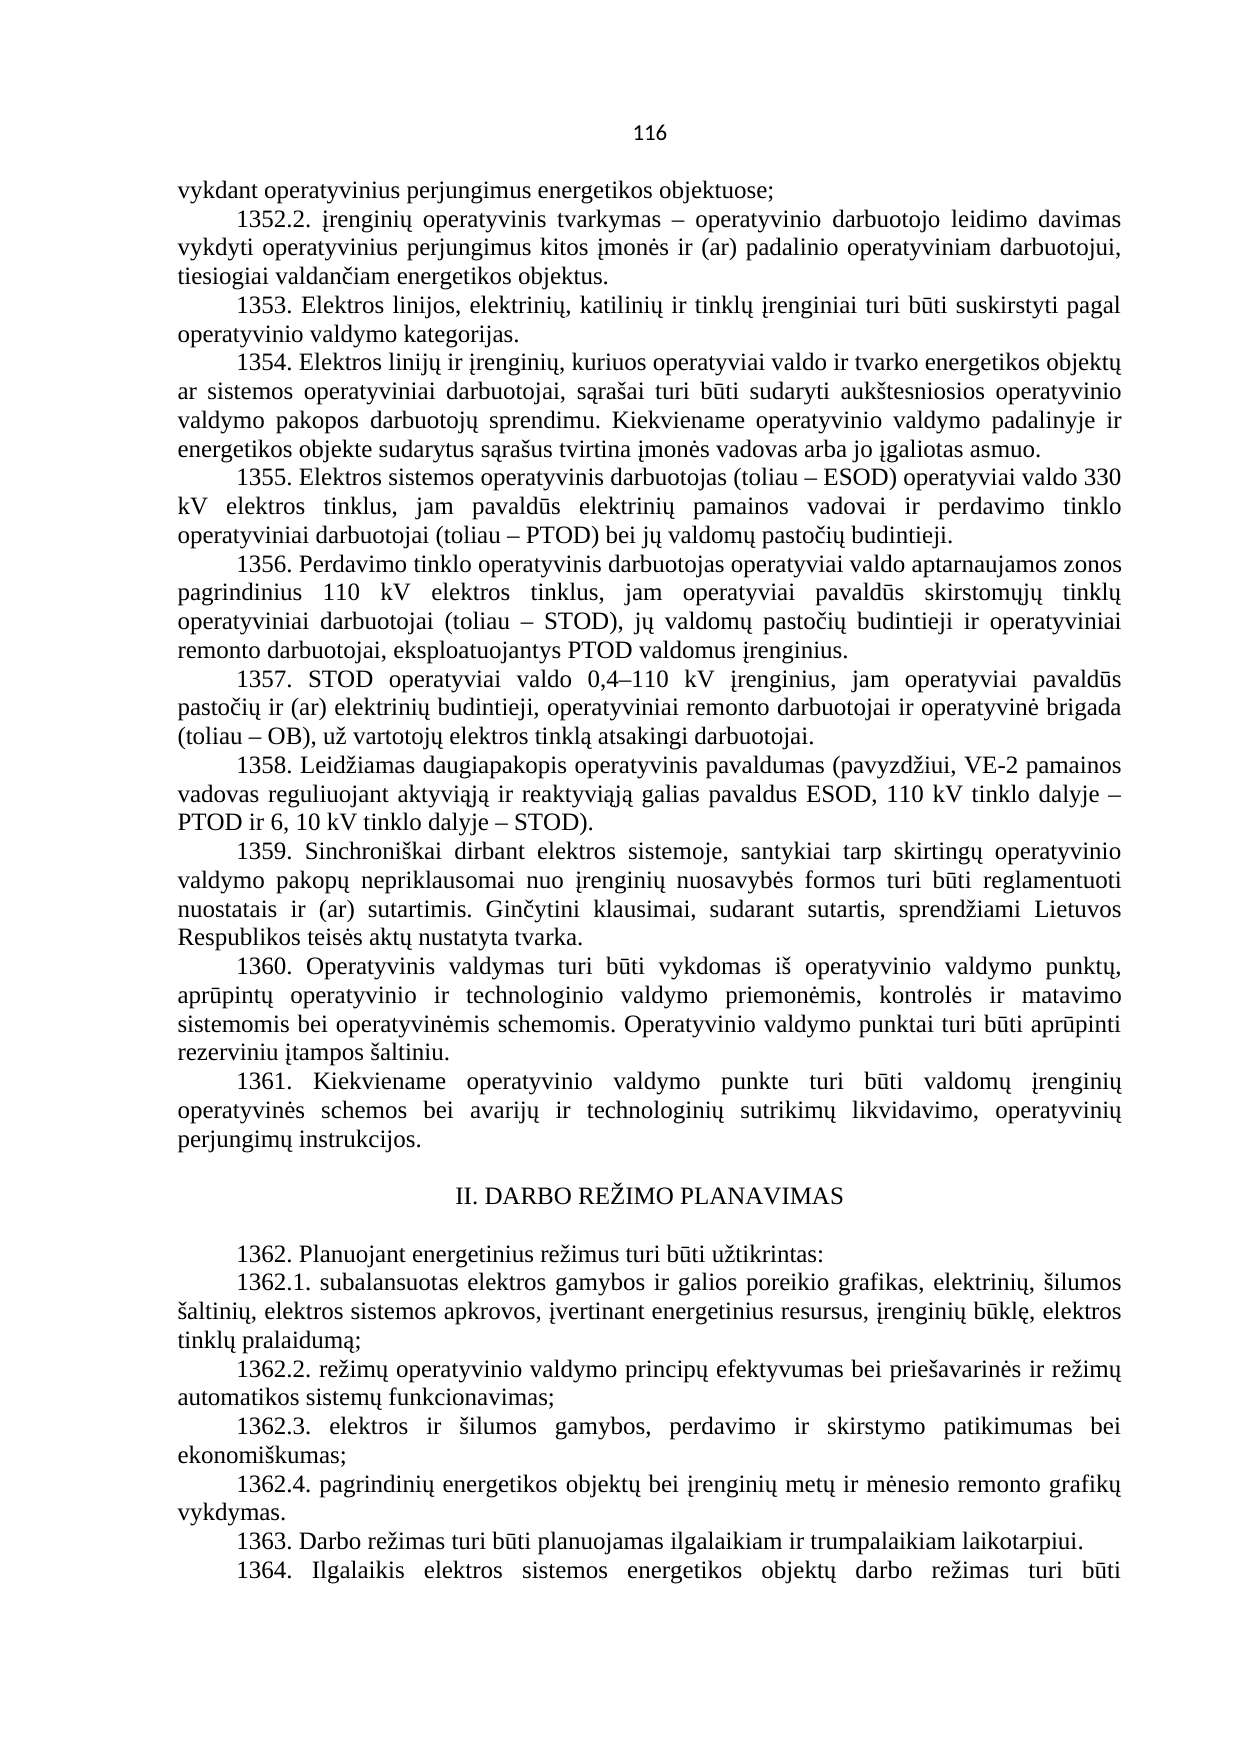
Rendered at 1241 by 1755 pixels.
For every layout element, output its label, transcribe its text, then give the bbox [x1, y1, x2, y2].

text 1362.3. elektros ir šilumos gamybos, perdavimo ir skirstymo patikimumas bei ekonomiškumas; [177, 1411, 1122, 1469]
text 1357. STOD operatyviai valdo 0,4–110 kV įrenginius, jam operatyviai pavaldūs pastočių ir (ar) elektrinių budintieji, operatyviniai remonto darbuotojai ir operatyvinė brigada (toliau – OB), už vartotojų elektros tinklą atsakingi darbuotojai. [177, 664, 1122, 750]
text 1359. Sinchroniškai dirbant elektros sistemoje, santykiai tarp skirtingų operatyvinio valdymo pakopų nepriklausomai nuo įrenginių nuosavybės formos turi būti reglamentuoti nuostatais ir (ar) sutartimis. Ginčytini klausimai, sudarant sutartis, sprendžiami Lietuvos Respublikos teisės aktų nustatyta tvarka. [177, 836, 1122, 951]
text 1362.1. subalansuotas elektros gamybos ir galios poreikio grafikas, elektrinių, šilumos šaltinių, elektros sistemos apkrovos, įvertinant energetinius resursus, įrenginių būklę, elektros tinklų pralaidumą; [177, 1267, 1122, 1354]
text 1358. Leidžiamas daugiapakopis operatyvinis pavaldumas (pavyzdžiui, VE-2 pamainos vadovas reguliuojant aktyviąją ir reaktyviąją galias pavaldus ESOD, 110 kV tinklo dalyje – PTOD ir 6, 10 kV tinklo dalyje – STOD). [177, 750, 1122, 836]
text 1363. Darbo režimas turi būti planuojamas ilgalaikiam ir trumpalaikiam laikotarpiui. [177, 1526, 1122, 1555]
text 1353. Elektros linijos, elektrinių, katilinių ir tinklų įrenginiai turi būti suskirstyti pagal operatyvinio valdymo kategorijas. [177, 290, 1122, 347]
text vykdant operatyvinius perjungimus energetikos objektuose; [177, 175, 1122, 204]
text 1352.2. įrenginių operatyvinis tvarkymas – operatyvinio darbuotojo leidimo davimas vykdyti operatyvinius perjungimus kitos įmonės ir (ar) padalinio operatyviniam darbuotojui, tiesiogiai valdančiam energetikos objektus. [177, 204, 1122, 290]
text 1362. Planuojant energetinius režimus turi būti užtikrintas: [177, 1239, 1122, 1267]
text 1362.4. pagrindinių energetikos objektų bei įrenginių metų ir mėnesio remonto grafikų vykdymas. [177, 1469, 1122, 1526]
text 1354. Elektros linijų ir įrenginių, kuriuos operatyviai valdo ir tvarko energetikos objektų ar sistemos operatyviniai darbuotojai, sąrašai turi būti sudaryti aukštesniosios operatyvinio valdymo pakopos darbuotojų sprendimu. Kiekviename operatyvinio valdymo padalinyje ir energetikos objekte sudarytus sąrašus tvirtina įmonės vadovas arba jo įgaliotas asmuo. [177, 347, 1122, 462]
text 1355. Elektros sistemos operatyvinis darbuotojas (toliau – ESOD) operatyviai valdo 330 kV elektros tinklus, jam pavaldūs elektrinių pamainos vadovai ir perdavimo tinklo operatyviniai darbuotojai (toliau – PTOD) bei jų valdomų pastočių budintieji. [177, 462, 1122, 549]
text 1356. Perdavimo tinklo operatyvinis darbuotojas operatyviai valdo aptarnaujamos zonos pagrindinius 110 kV elektros tinklus, jam operatyviai pavaldūs skirstomųjų tinklų operatyviniai darbuotojai (toliau – STOD), jų valdomų pastočių budintieji ir operatyviniai remonto darbuotojai, eksploatuojantys PTOD valdomus įrenginius. [177, 549, 1122, 664]
text 1364. Ilgalaikis elektros sistemos energetikos objektų darbo režimas turi būti [177, 1555, 1122, 1584]
text II. DARBO REŽIMO PLANAVIMAS [177, 1181, 1122, 1210]
text 1362.2. režimų operatyvinio valdymo principų efektyvumas bei priešavarinės ir režimų automatikos sistemų funkcionavimas; [177, 1354, 1122, 1411]
text 1361. Kiekviename operatyvinio valdymo punkte turi būti valdomų įrenginių operatyvinės schemos bei avarijų ir technologinių sutrikimų likvidavimo, operatyvinių perjungimų instrukcijos. [177, 1066, 1122, 1152]
text 1360. Operatyvinis valdymas turi būti vykdomas iš operatyvinio valdymo punktų, aprūpintų operatyvinio ir technologinio valdymo priemonėmis, kontrolės ir matavimo sistemomis bei operatyvinėmis schemomis. Operatyvinio valdymo punktai turi būti aprūpinti rezerviniu įtampos šaltiniu. [177, 951, 1122, 1066]
